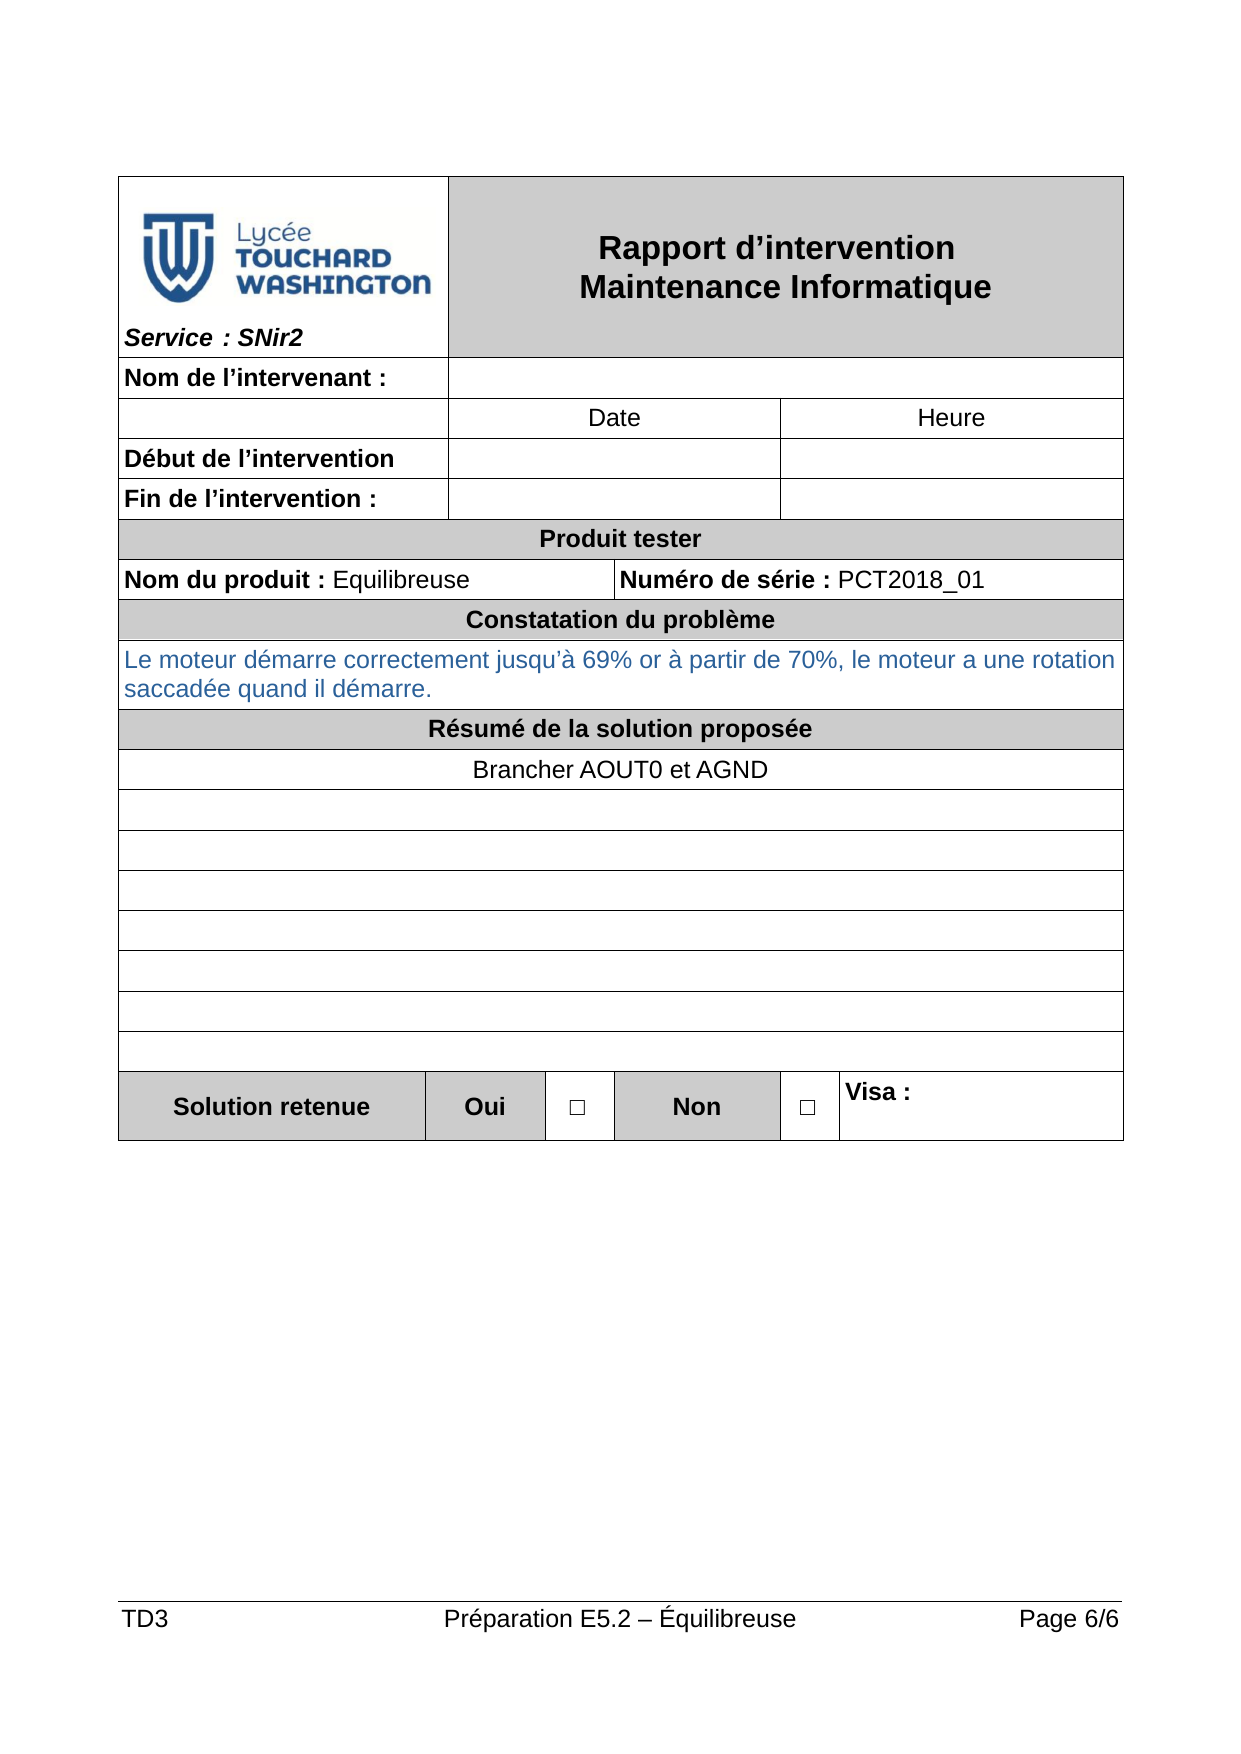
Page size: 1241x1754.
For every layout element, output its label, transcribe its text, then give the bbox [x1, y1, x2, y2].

table_cell [449, 358, 1123, 398]
table_cell [449, 479, 780, 518]
table_cell [119, 399, 448, 438]
table_cell Constatation du problème [119, 600, 1123, 639]
table_cell [119, 790, 1123, 829]
table_cell [119, 911, 1123, 950]
table_cell Non [615, 1072, 780, 1140]
table_cell Résumé de la solution proposée [119, 710, 1123, 749]
table_cell Le moteur démarre correctement jusqu’à 69% or à partir de 70%, le moteur a une rotation saccadée quand il démarre. [119, 641, 1123, 708]
table_cell Solution retenue [119, 1072, 425, 1140]
table_cell [781, 479, 1123, 518]
table_header Service : SNir2 [119, 177, 448, 357]
table_cell [781, 439, 1123, 478]
table_cell [119, 992, 1123, 1031]
table_cell [119, 871, 1123, 910]
table_cell Nom de l’intervenant : [119, 358, 448, 398]
picture [138, 207, 437, 306]
table_header Rapport d’intervention Maintenance Informatique [449, 177, 1123, 357]
table_cell [119, 831, 1123, 870]
table_cell Fin de l’intervention : [119, 479, 448, 518]
table_cell [449, 439, 780, 478]
table_cell [119, 1032, 1123, 1071]
table_cell Nom du produit : Equilibreuse [119, 560, 614, 599]
table_cell Visa : [840, 1072, 1123, 1140]
table_cell Date [449, 399, 780, 438]
table_cell Heure [781, 399, 1123, 438]
table_cell Numéro de série : PCT2018_01 [615, 560, 1123, 599]
table_cell Début de l’intervention [119, 439, 448, 478]
table_cell Produit tester [119, 520, 1123, 559]
table_cell □ [781, 1072, 839, 1140]
table_cell [119, 951, 1123, 991]
table_cell □ [546, 1072, 614, 1140]
table_cell Oui [426, 1072, 545, 1140]
table_cell Brancher AOUT0 et AGND [119, 750, 1123, 789]
